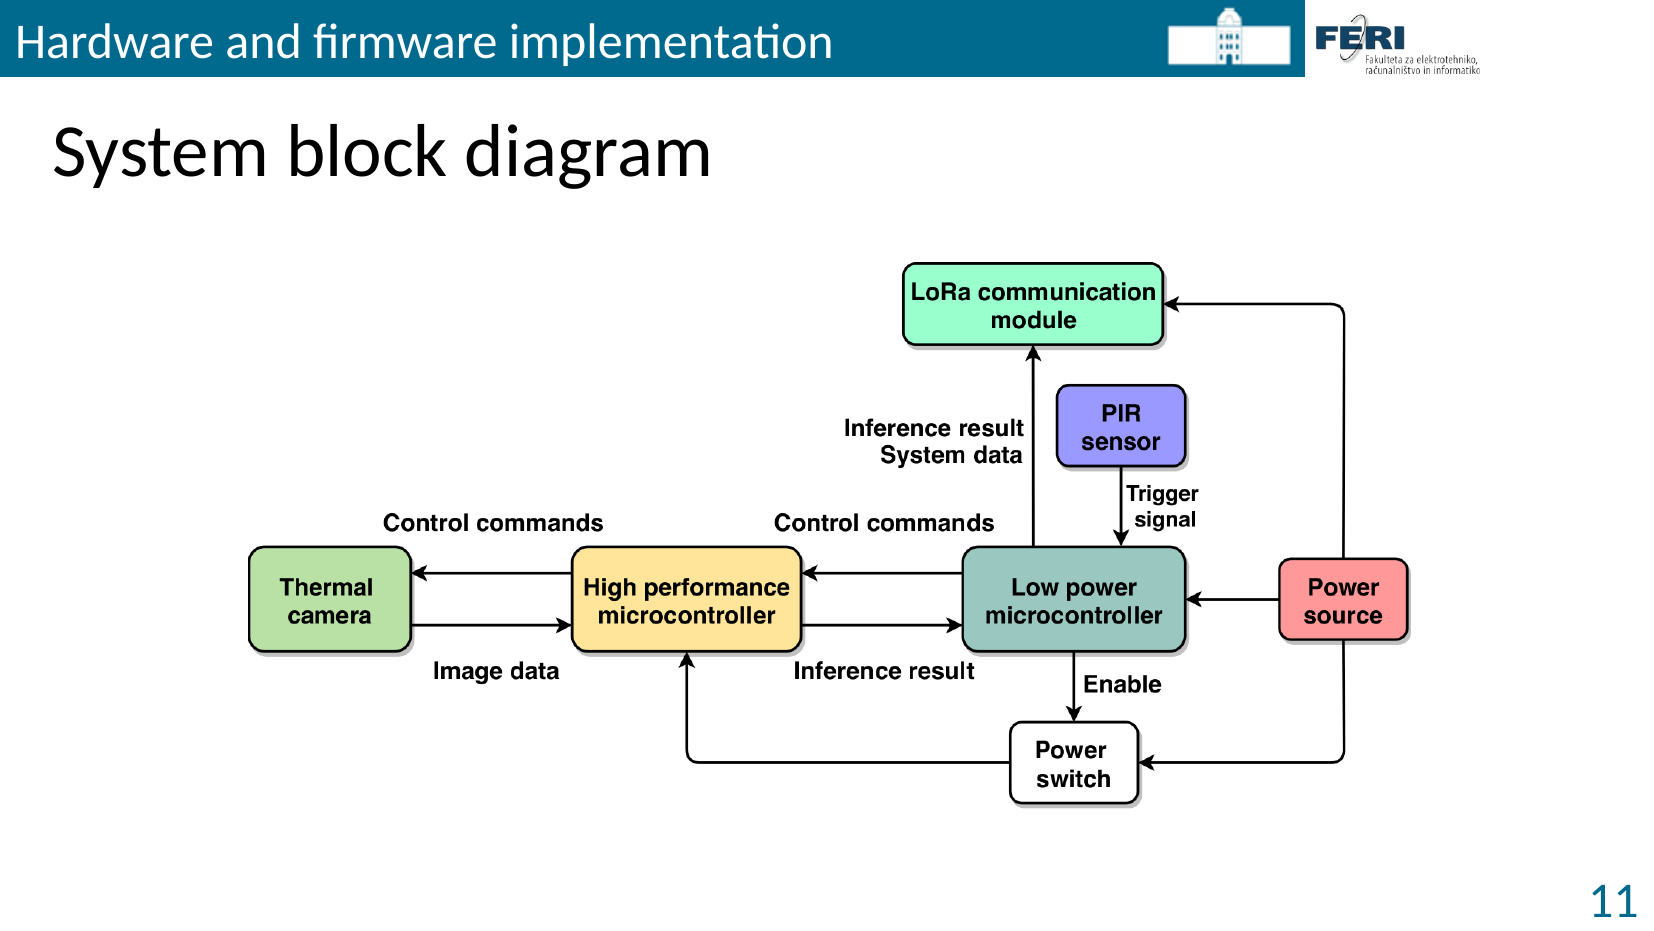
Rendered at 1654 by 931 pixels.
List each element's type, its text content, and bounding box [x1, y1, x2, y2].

footer Hardware and firmware implementation [0, 0, 1117, 77]
picture [248, 262, 1411, 809]
picture [1168, 7, 1290, 60]
title System block diagram [37, 60, 1375, 233]
slide_number [1506, 865, 1654, 931]
picture [1316, 13, 1480, 74]
